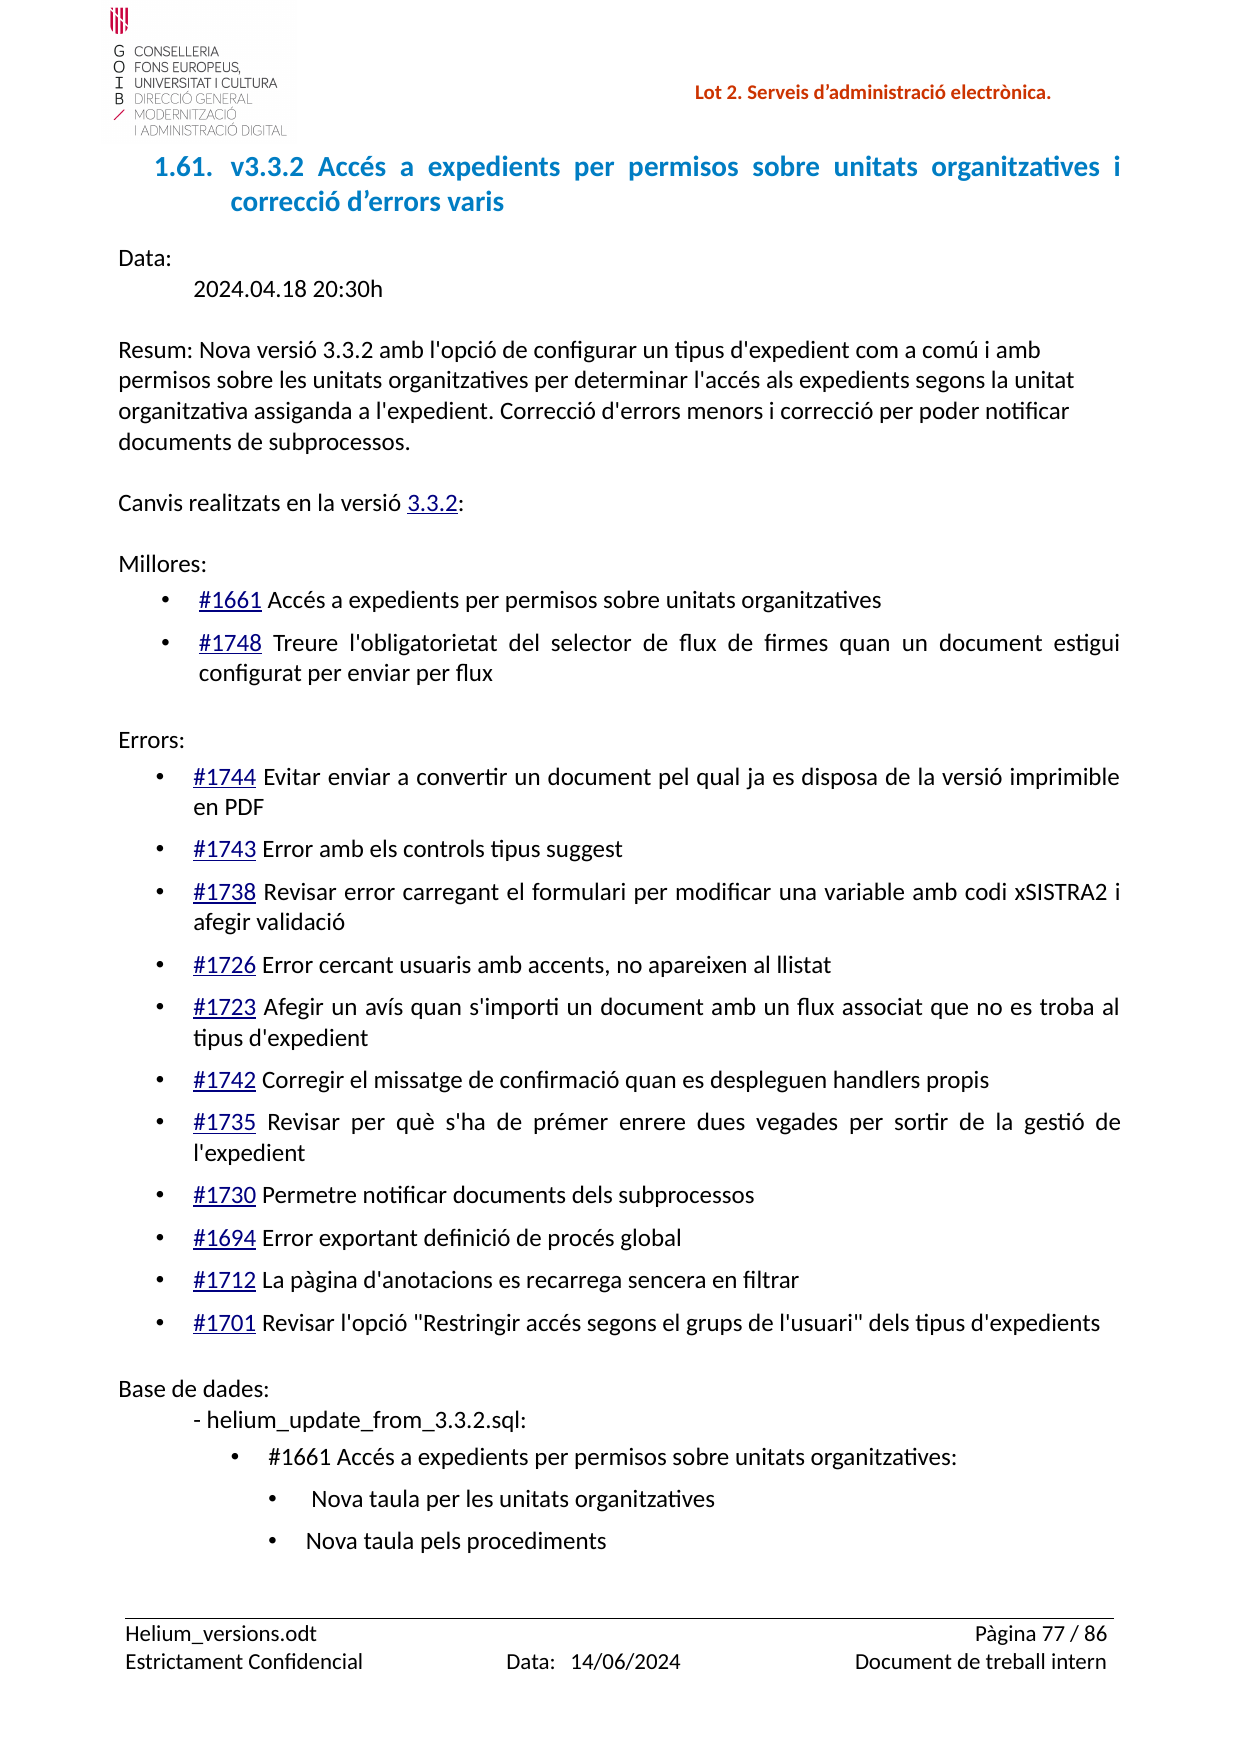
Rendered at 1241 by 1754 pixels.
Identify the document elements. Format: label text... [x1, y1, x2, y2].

list #1726 Error cercant usuaris amb accents, no apareixen al llistat [156, 949, 1122, 979]
list #1743 Error amb els controls tipus suggest [156, 833, 1122, 864]
list #1735 Revisar per què s'ha de prémer enrere dues vegades per sortir de la gestió de l'expedient [156, 1107, 1122, 1168]
list #1738 Revisar error carregant el formulari per modificar una variable amb codi xSISTRA2 i afegir validació [156, 876, 1122, 937]
list #1742 Corregir el missatge de confirmació quan es despleguen handlers propis [156, 1064, 1122, 1095]
list #1744 Evitar enviar a convertir un document pel qual ja es disposa de la versió imprimible en PDF [156, 761, 1122, 822]
text Canvis realitzats en la versió 3.3.2: [118, 487, 1122, 517]
list #1661 Accés a expedients per permisos sobre unitats organitzatives: [231, 1441, 1122, 1471]
text Resum: Nova versió 3.3.2 amb l'opció de configurar un tipus d'expedient com a comú i amb permisos sobre les unitats organitzatives per determinar l'accés als expedients segons la unitat organitzativa assiganda a l'expedient. Correcció d'errors menors i correcció per poder notificar documents de subprocessos. [118, 334, 1122, 456]
list Nova taula per les unitats organitzatives [268, 1483, 1122, 1513]
text Data: [118, 243, 1122, 273]
list #1661 Accés a expedients per permisos sobre unitats organitzatives [161, 584, 1122, 615]
list #1701 Revisar l'opció "Restringir accés segons el grups de l'usuari" dels tipus d'expedients [156, 1307, 1122, 1337]
list Nova taula pels procediments [268, 1525, 1122, 1556]
text Errors: [118, 724, 1122, 755]
text - helium_update_from_3.3.2.sql: [118, 1404, 1122, 1435]
list #1694 Error exportant definició de procés global [156, 1222, 1122, 1252]
list #1748 Treure l'obligatorietat del selector de flux de firmes quan un document estigui configurat per enviar per flux [161, 627, 1122, 688]
list #1712 La pàgina d'anotacions es recarrega sencera en filtrar [156, 1264, 1122, 1295]
text Base de dades: [118, 1374, 1122, 1404]
text 2024.04.18 20:30h [118, 273, 1122, 304]
subtitle v3.3.2 Accés a expedients per permisos sobre unitats organitzatives i correcció d’errors varis [153, 148, 1122, 219]
list #1723 Afegir un avís quan s'importi un document amb un flux associat que no es troba al tipus d'expedient [156, 991, 1122, 1052]
text Millores: [118, 548, 1122, 578]
picture [100, 0, 297, 144]
list #1730 Permetre notificar documents dels subprocessos [156, 1179, 1122, 1210]
